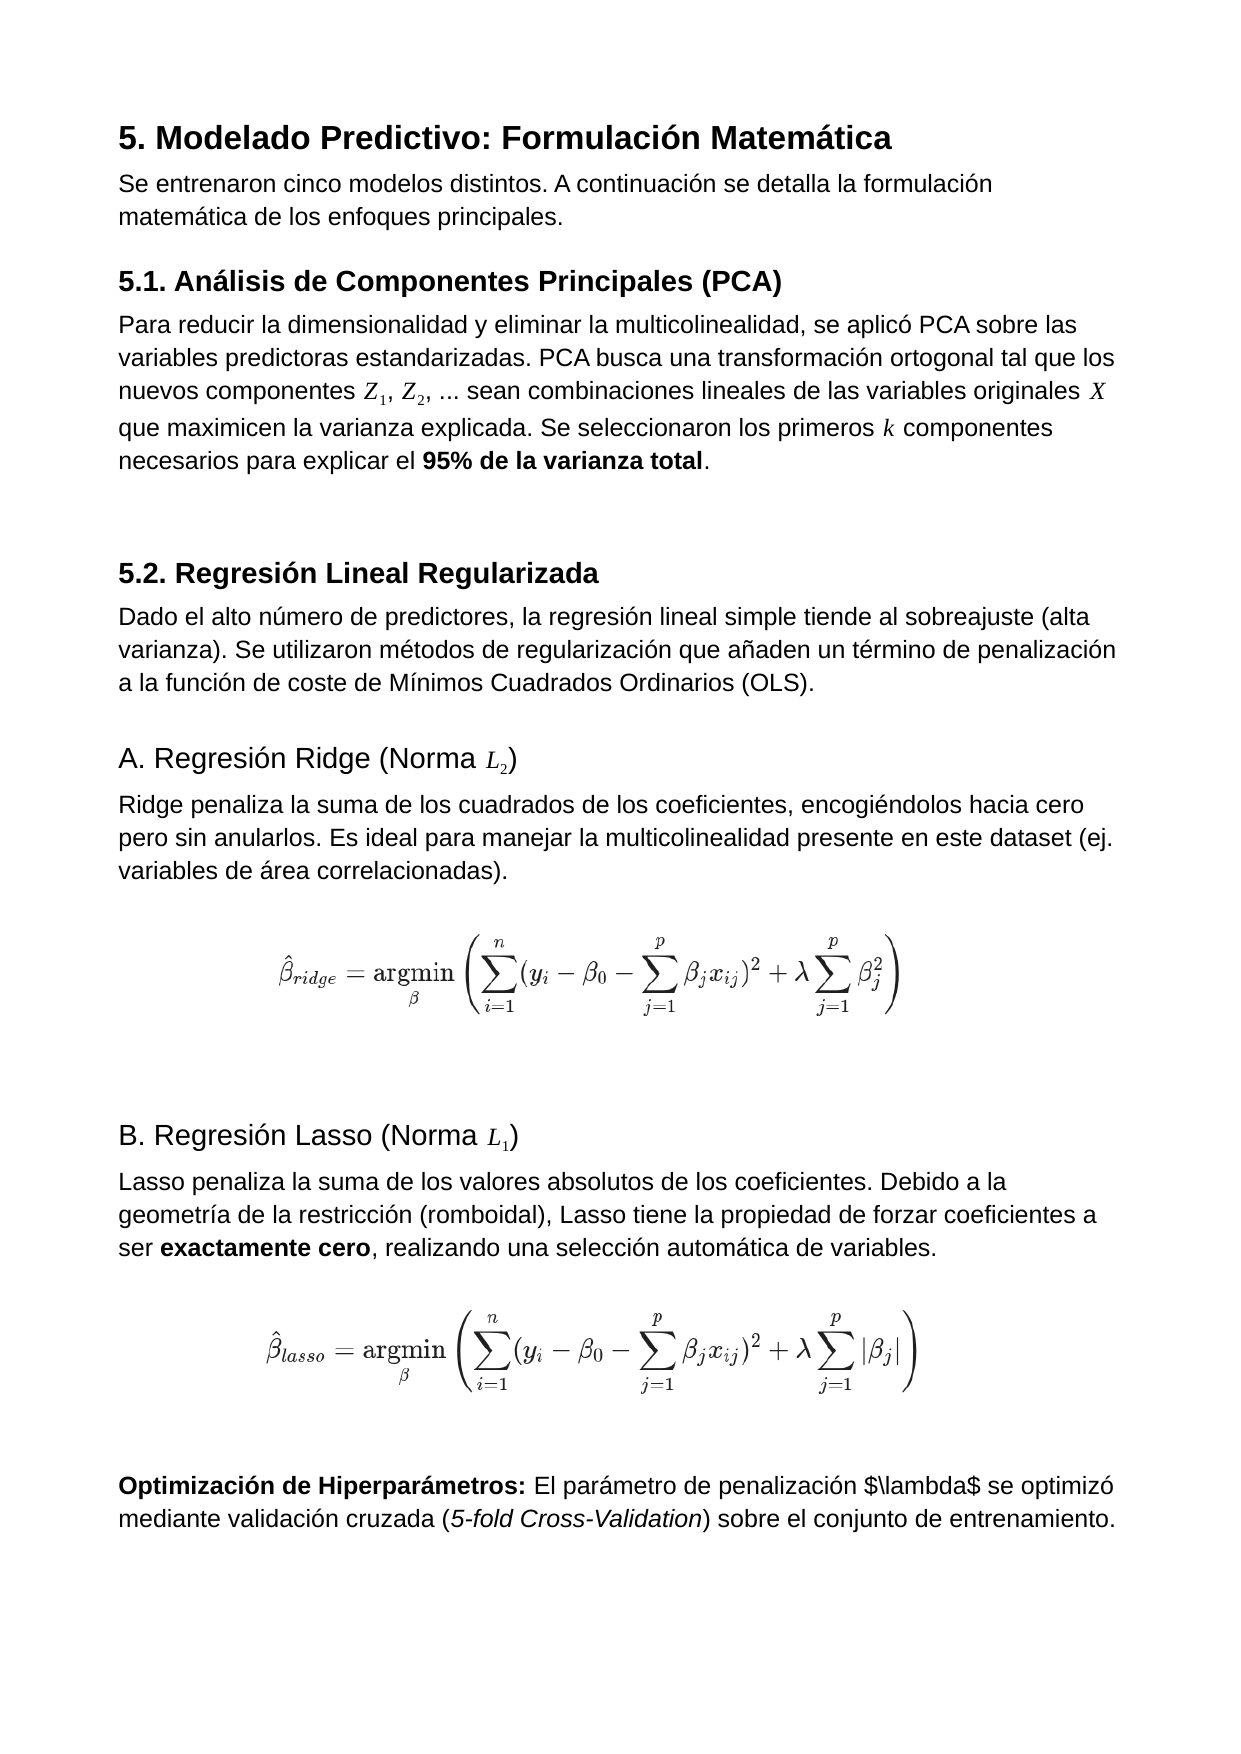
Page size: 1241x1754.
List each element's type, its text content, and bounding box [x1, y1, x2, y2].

subtitle B. Regresión Lasso (Norma ) [118, 1118, 1122, 1155]
text Se entrenaron cinco modelos distintos. A continuación se detalla la formulación matemática de los enfoques principales. [118, 169, 1122, 231]
subtitle 5. Modelado Predictivo: Formulación Matemática [118, 118, 1122, 157]
picture [258, 902, 915, 1051]
text Lasso penaliza la suma de los valores absolutos de los coeficientes. Debido a la geometría de la restricción (romboidal), Lasso tiene la propiedad de forzar coeficientes a ser exactamente cero, realizando una selección automática de variables. [118, 1167, 1122, 1262]
text Dado el alto número de predictores, la regresión lineal simple tiende al sobreajuste (alta varianza). Se utilizaron métodos de regularización que añaden un término de penalización a la función de coste de Mínimos Cuadrados Ordinarios (OLS). [118, 602, 1122, 697]
text Optimización de Hiperparámetros: El parámetro de penalización $\lambda$ se optimizó mediante validación cruzada (5-fold Cross-Validation) sobre el conjunto de entrenamiento. [118, 1471, 1122, 1533]
text Ridge penaliza la suma de los cuadrados de los coeficientes, encogiéndolos hacia cero pero sin anularlos. Es ideal para manejar la multicolinealidad presente en este dataset (ej. variables de área correlacionadas). [118, 790, 1122, 885]
subtitle A. Regresión Ridge (Norma ) [118, 741, 1122, 777]
subtitle 5.1. Análisis de Componentes Principales (PCA) [118, 264, 1122, 298]
picture [253, 1273, 929, 1426]
subtitle 5.2. Regresión Lineal Regularizada [118, 556, 1122, 590]
text Para reducir la dimensionalidad y eliminar la multicolinealidad, se aplicó PCA sobre las variables predictoras estandarizadas. PCA busca una transformación ortogonal tal que los nuevos componentes , , ... sean combinaciones lineales de las variables originales que maximicen la varianza explicada. Se seleccionaron los primeros componentes necesarios para explicar el 95% de la varianza total. [118, 310, 1122, 475]
